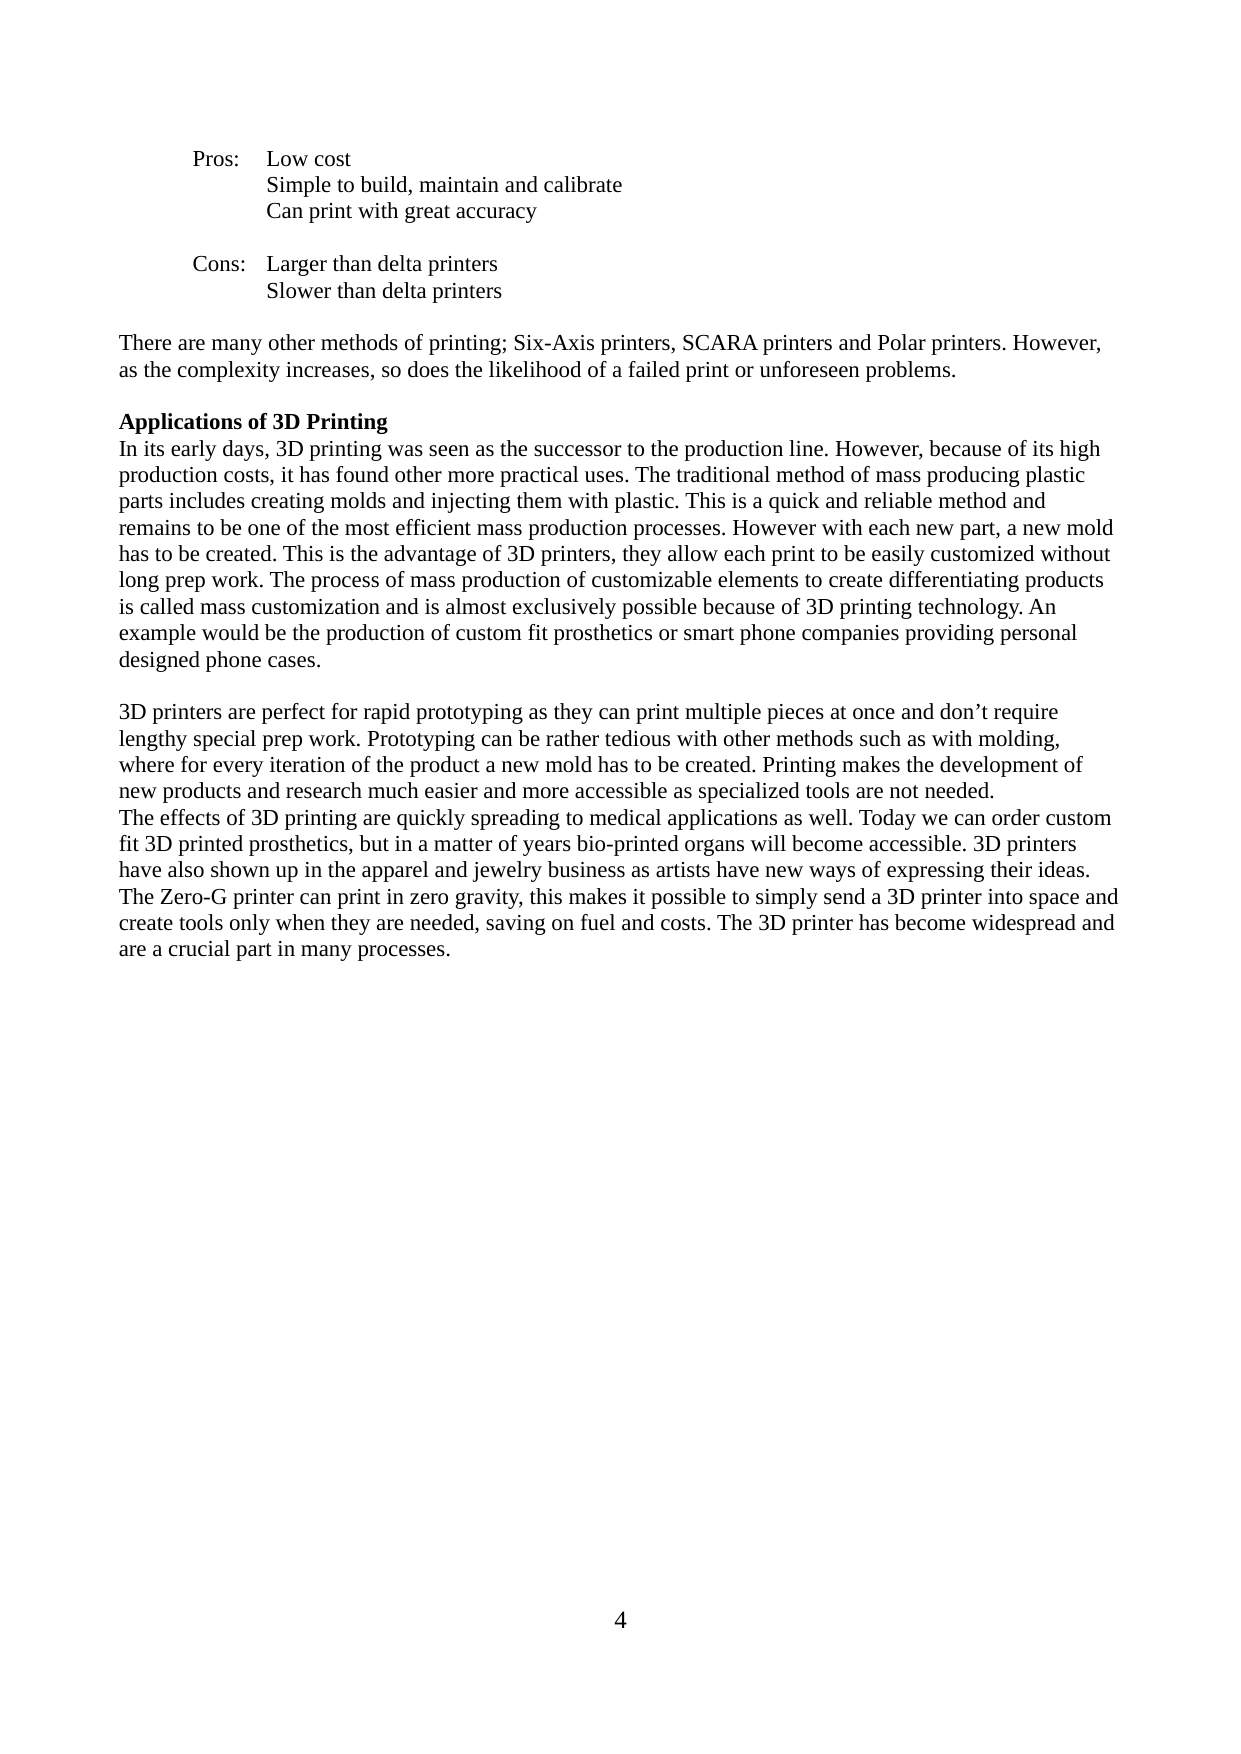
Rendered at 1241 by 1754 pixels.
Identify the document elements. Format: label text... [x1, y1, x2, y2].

text Simple to build, maintain and calibrate [118, 171, 1122, 198]
text The effects of 3D printing are quickly spreading to medical applications as well. Today we can order custom fit 3D printed prosthetics, but in a matter of years bio-printed organs will become accessible. 3D printers have also shown up in the apparel and jewelry business as artists have new ways of expressing their ideas. The Zero-G printer can print in zero gravity, this makes it possible to simply send a 3D printer into space and create tools only when they are needed, saving on fuel and costs. The 3D printer has become widespread and are a crucial part in many processes. [118, 804, 1122, 962]
text Applications of 3D Printing [118, 408, 1122, 435]
text There are many other methods of printing; Six-Axis printers, SCARA printers and Polar printers. However, as the complexity increases, so does the likelihood of a failed print or unforeseen problems. [118, 329, 1122, 382]
text Cons: Larger than delta printers [118, 250, 1122, 277]
text Pros: Low cost [118, 145, 1122, 171]
text Can print with great accuracy [118, 198, 1122, 224]
text Slower than delta printers [118, 277, 1122, 303]
text 3D printers are perfect for rapid prototyping as they can print multiple pieces at once and don’t require lengthy special prep work. Prototyping can be rather tedious with other methods such as with molding, where for every iteration of the product a new mold has to be created. Printing makes the development of new products and research much easier and more accessible as specialized tools are not needed. [118, 698, 1122, 804]
text In its early days, 3D printing was seen as the successor to the production line. However, because of its high production costs, it has found other more practical uses. The traditional method of mass producing plastic parts includes creating molds and injecting them with plastic. This is a quick and reliable method and remains to be one of the most efficient mass production processes. However with each new part, a new mold has to be created. This is the advantage of 3D printers, they allow each print to be easily customized without long prep work. The process of mass production of customizable elements to create differentiating products is called mass customization and is almost exclusively possible because of 3D printing technology. An example would be the production of custom fit prosthetics or smart phone companies providing personal designed phone cases. [118, 435, 1122, 672]
